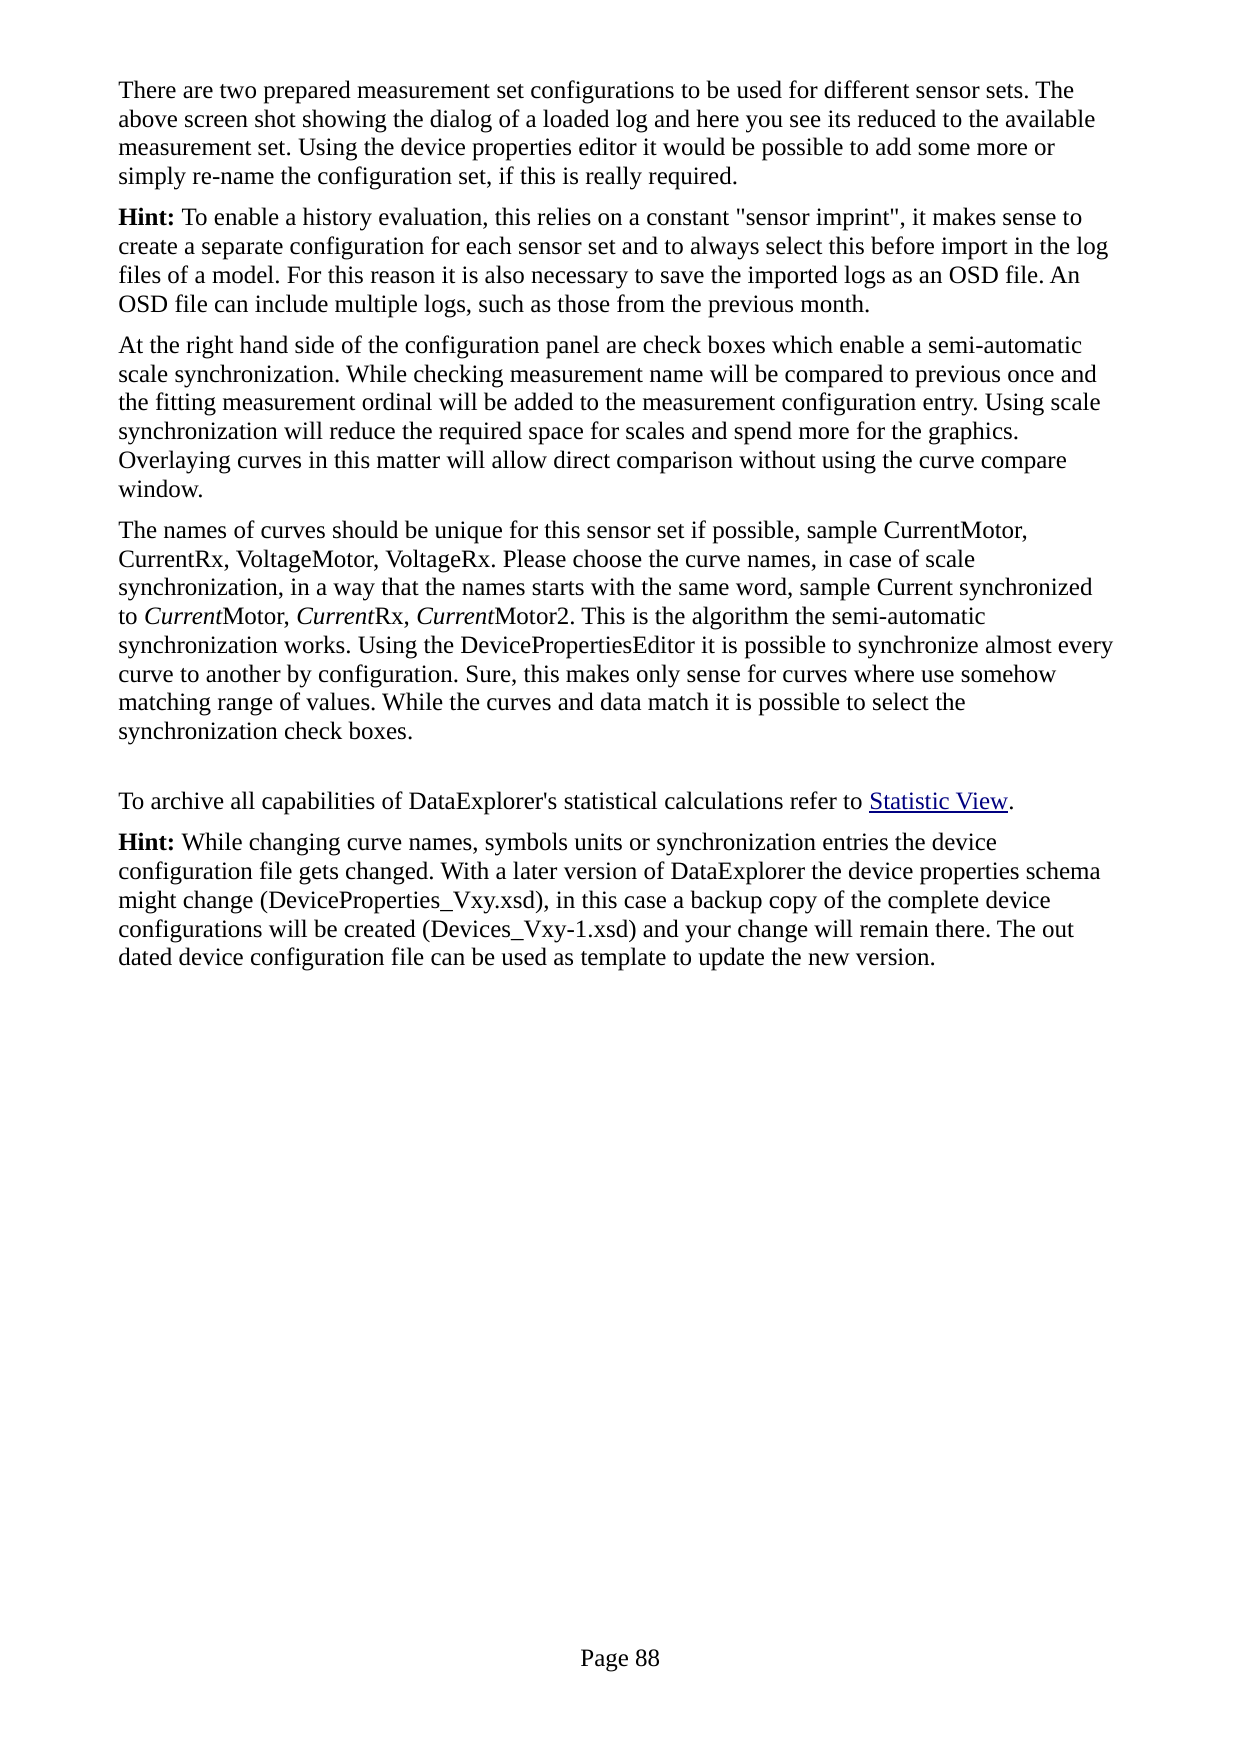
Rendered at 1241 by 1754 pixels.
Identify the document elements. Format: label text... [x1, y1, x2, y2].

text Hint: While changing curve names, symbols units or synchronization entries the device configuration file gets changed. With a later version of DataExplorer the device properties schema might change (DeviceProperties_Vxy.xsd), in this case a backup copy of the complete device configurations will be created (Devices_Vxy-1.xsd) and your change will remain there. The out dated device configuration file can be used as template to update the new version. [118, 827, 1122, 971]
text At the right hand side of the configuration panel are check boxes which enable a semi-automatic scale synchronization. While checking measurement name will be compared to previous once and the fitting measurement ordinal will be added to the measurement configuration entry. Using scale synchronization will reduce the required space for scales and spend more for the graphics. Overlaying curves in this matter will allow direct comparison without using the curve compare window. [118, 330, 1122, 502]
text The names of curves should be unique for this sensor set if possible, sample CurrentMotor, CurrentRx, VoltageMotor, VoltageRx. Please choose the curve names, in case of scale synchronization, in a way that the names starts with the same word, sample Current synchronized to CurrentMotor, CurrentRx, CurrentMotor2. This is the algorithm the semi-automatic synchronization works. Using the DevicePropertiesEditor it is possible to synchronize almost every curve to another by configuration. Sure, this makes only sense for curves where use somehow matching range of values. While the curves and data match it is possible to select the synchronization check boxes. [118, 515, 1122, 745]
text To archive all capabilities of DataExplorer's statistical calculations refer to Statistic View. [118, 757, 1122, 815]
text There are two prepared measurement set configurations to be used for different sensor sets. The above screen shot showing the dialog of a loaded log and here you see its reduced to the available measurement set. Using the device properties editor it would be possible to add some more or simply re-name the configuration set, if this is really required. [118, 75, 1122, 190]
text Hint: To enable a history evaluation, this relies on a constant "sensor imprint", it makes sense to create a separate configuration for each sensor set and to always select this before import in the log files of a model. For this reason it is also necessary to save the imported logs as an OSD file. An OSD file can include multiple logs, such as those from the previous month. [118, 202, 1122, 317]
